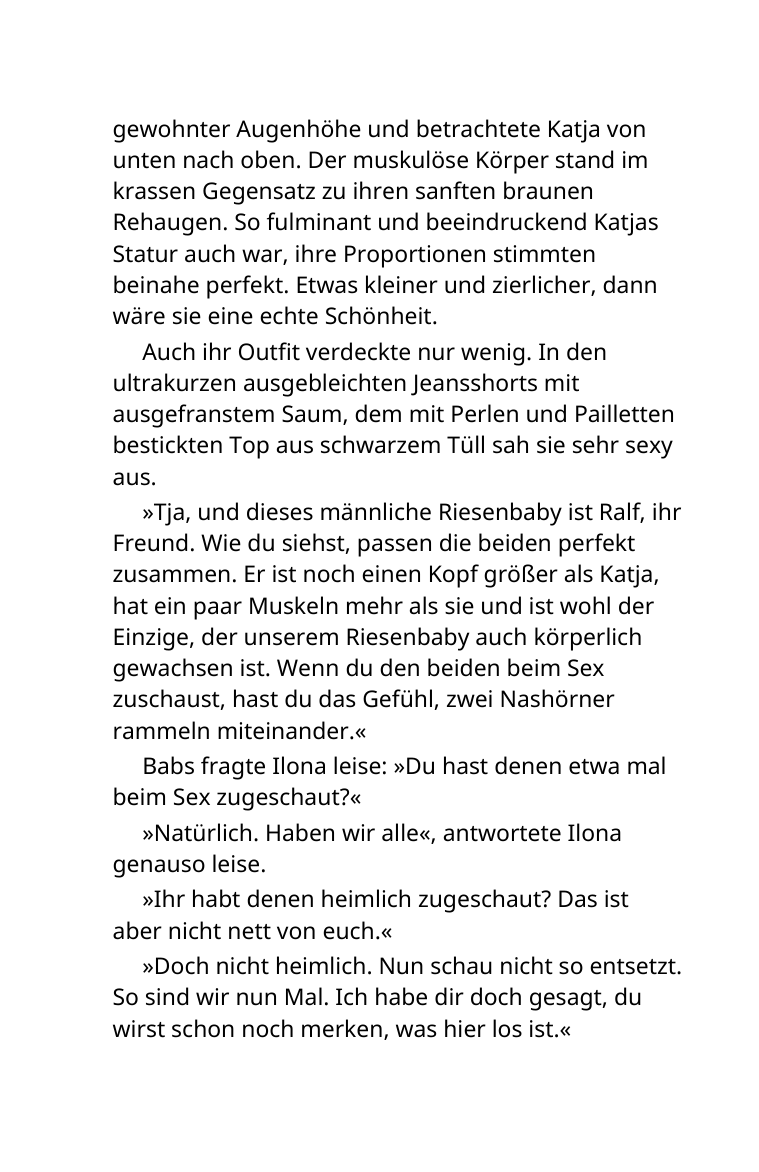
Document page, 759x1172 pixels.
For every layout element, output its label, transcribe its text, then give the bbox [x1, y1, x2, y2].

text »Natürlich. Haben wir alle«, antwortete Ilona genauso leise. [112, 817, 684, 879]
text Auch ihr Outfit verdeckte nur wenig. In den ultrakurzen ausgebleichten Jeansshorts mit ausgefranstem Saum, dem mit Perlen und Pailletten bestickten Top aus schwarzem Tüll sah sie sehr sexy aus. [112, 335, 684, 492]
text »Ihr habt denen heimlich zugeschaut? Das ist aber nicht nett von euch.« [112, 883, 684, 946]
text Babs fragte Ilona leise: »Du hast denen etwa mal beim Sex zugeschaut?« [112, 750, 684, 812]
text gewohnter Augenhöhe und betrachtete Katja von unten nach oben. Der muskulöse Körper stand im krassen Gegensatz zu ihren sanften braunen Rehaugen. So fulminant und beeindruckend Katjas Statur auch war, ihre Proportionen stimmten beinahe perfekt. Etwas kleiner und zierlicher, dann wäre sie eine echte Schönheit. [112, 112, 684, 331]
text »Tja, und dieses männliche Riesenbaby ist Ralf, ihr Freund. Wie du siehst, passen die beiden perfekt zusammen. Er ist noch einen Kopf größer als Katja, hat ein paar Muskeln mehr als sie und ist wohl der Einzige, der unserem Riesenbaby auch körperlich gewachsen ist. Wenn du den beiden beim Sex zuschaust, hast du das Gefühl, zwei Nashörner rammeln miteinander.« [112, 496, 684, 746]
text »Doch nicht heimlich. Nun schau nicht so entsetzt. So sind wir nun Mal. Ich habe dir doch gesagt, du wirst schon noch merken, was hier los ist.« [112, 950, 684, 1044]
